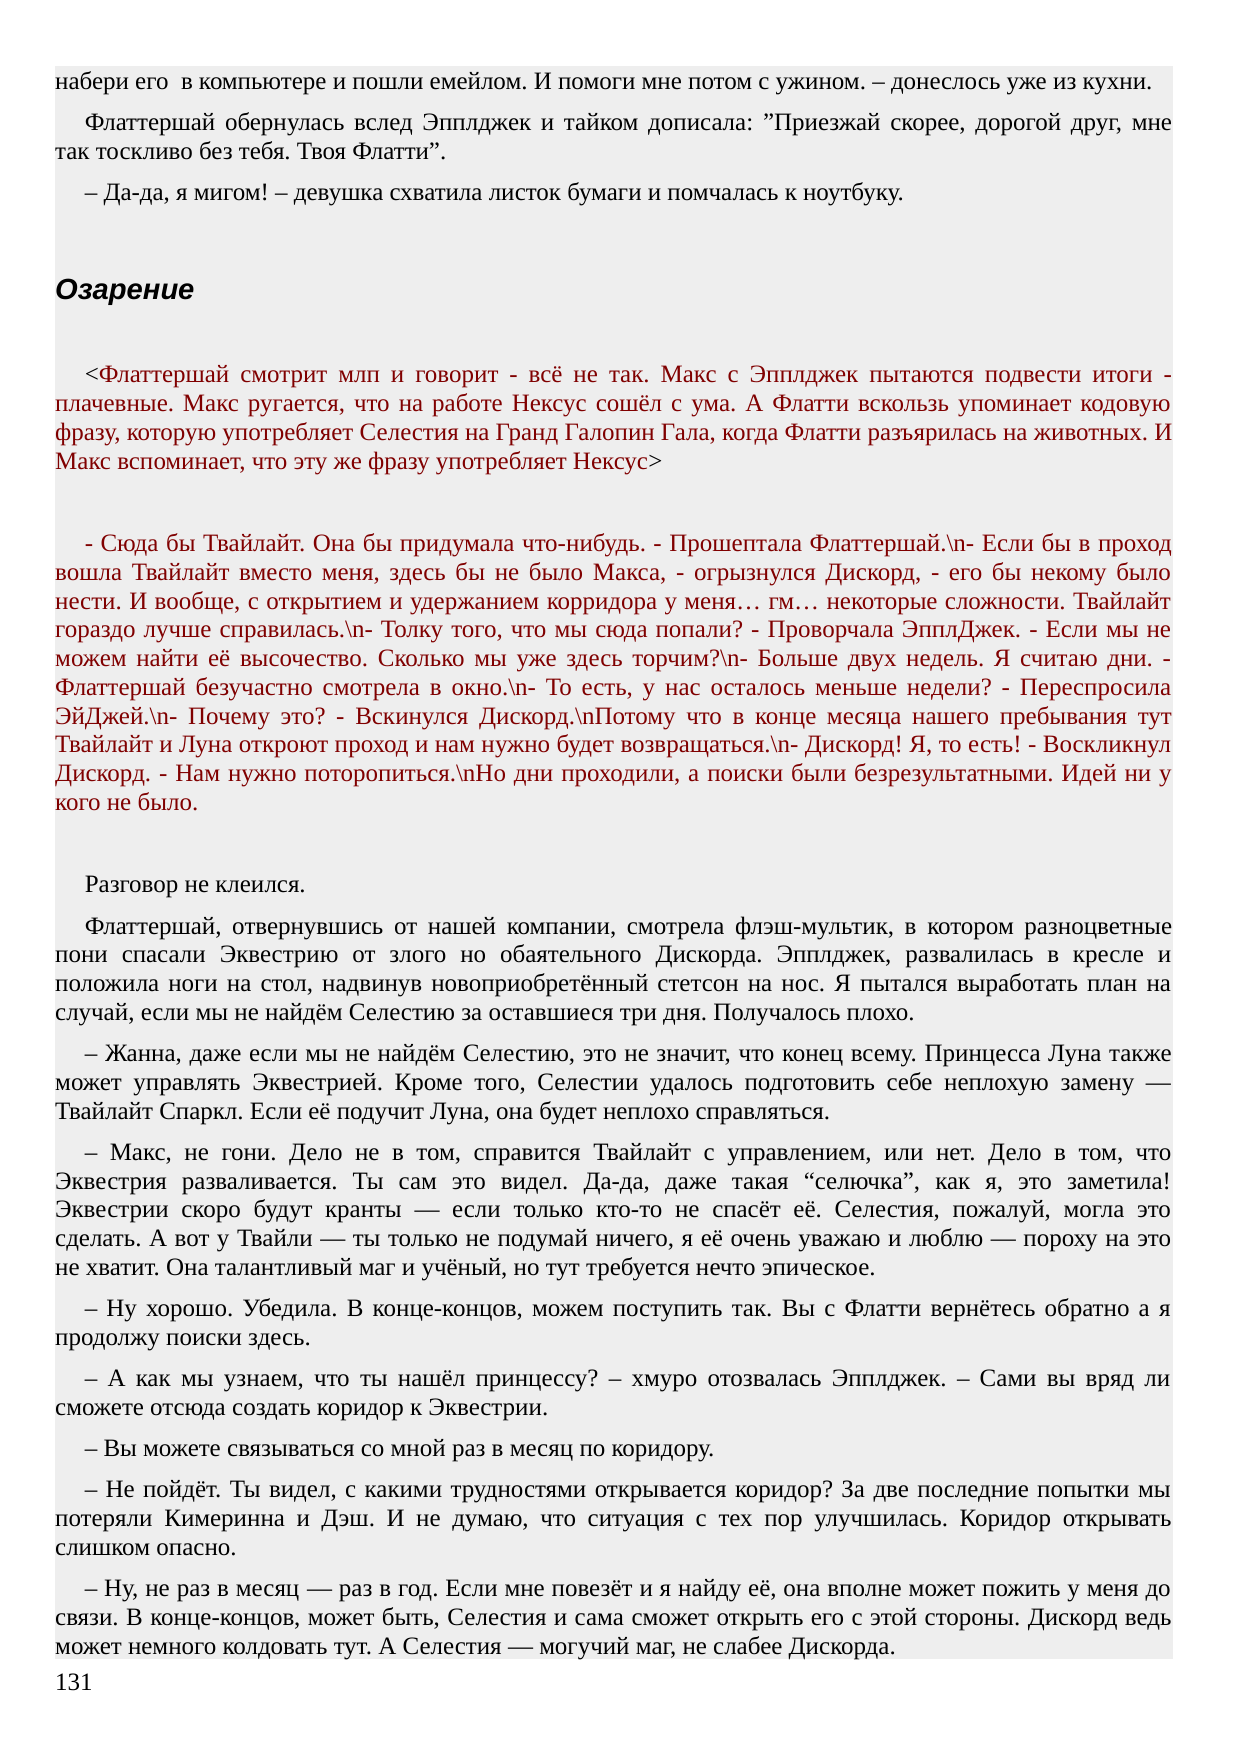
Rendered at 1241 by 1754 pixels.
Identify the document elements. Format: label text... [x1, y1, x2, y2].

text – Не пойдёт. Ты видел, с какими трудностями открывается коридор? За две последние попытки мы потеряли Кимеринна и Дэш. И не думаю, что ситуация с тех пор улучшилась. Коридор открывать слишком опасно. [55, 1474, 1173, 1561]
text – Вы можете связываться со мной раз в месяц по коридору. [55, 1433, 1173, 1462]
text – А как мы узнаем, что ты нашёл принцессу? – хмуро отозвалась Эпплджек. – Сами вы вряд ли сможете отсюда создать коридор к Эквестрии. [55, 1363, 1173, 1421]
text - Сюда бы Твайлайт. Она бы придумала что-нибудь. - Прошептала Флаттершай.\n- Если бы в проход вошла Твайлайт вместо меня, здесь бы не было Макса, - огрызнулся Дискорд, - его бы некому было нести. И вообще, с открытием и удержанием корридора у меня… гм… некоторые сложности. Твайлайт гораздо лучше справилась.\n- Толку того, что мы сюда попали? - Проворчала ЭпплДжек. - Если мы не можем найти её высочество. Сколько мы уже здесь торчим?\n- Больше двух недель. Я считаю дни. - Флаттершай безучастно смотрела в окно.\n- То есть, у нас осталось меньше недели? - Переспросила ЭйДжей.\n- Почему это? - Вскинулся Дискорд.\nПотому что в конце месяца нашего пребывания тут Твайлайт и Луна откроют проход и нам нужно будет возвращаться.\n- Дискорд! Я, то есть! - Воскликнул Дискорд. - Нам нужно поторопиться.\nНо дни проходили, а поиски были безрезультатными. Идей ни у кого не было. [55, 528, 1173, 816]
text набери его в компьютере и пошли емейлом. И помоги мне потом с ужином. – донеслось уже из кухни. [55, 66, 1173, 95]
subtitle Озарение [55, 272, 1173, 306]
text – Макс, не гони. Дело не в том, справится Твайлайт с управлением, или нет. Дело в том, что Эквестрия разваливается. Ты сам это видел. Да-да, даже такая “селючка”, как я, это заметила! Эквестрии скоро будут кранты — если только кто-то не спасёт её. Селестия, пожалуй, могла это сделать. А вот у Твайли — ты только не подумай ничего, я её очень уважаю и люблю — пороху на это не хватит. Она талантливый маг и учёный, но тут требуется нечто эпическое. [55, 1137, 1173, 1281]
text – Да-да, я мигом! – девушка схватила листок бумаги и помчалась к ноутбуку. [55, 177, 1173, 206]
text <Флаттершай смотрит млп и говорит - всё не так. Макс с Эпплджек пытаются подвести итоги - плачевные. Макс ругается, что на работе Нексус сошёл с ума. А Флатти вскользь упоминает кодовую фразу, которую употребляет Селестия на Гранд Галопин Гала, когда Флатти разъярилась на животных. И Макс вспоминает, что эту же фразу употребляет Нексус> [55, 359, 1173, 474]
text Разговор не клеился. [55, 869, 1173, 898]
text – Ну хорошо. Убедила. В конце-концов, можем поступить так. Вы с Флатти вернётесь обратно а я продолжу поиски здесь. [55, 1293, 1173, 1351]
text Флаттершай, отвернувшись от нашей компании, смотрела флэш-мультик, в котором разноцветные пони спасали Эквестрию от злого но обаятельного Дискорда. Эпплджек, развалилась в кресле и положила ноги на стол, надвинув новоприобретённый стетсон на нос. Я пытался выработать план на случай, если мы не найдём Селестию за оставшиеся три дня. Получалось плохо. [55, 911, 1173, 1026]
text – Жанна, даже если мы не найдём Селестию, это не значит, что конец всему. Принцесса Луна также может управлять Эквестрией. Кроме того, Селестии удалось подготовить себе неплохую замену — Твайлайт Спаркл. Если её подучит Луна, она будет неплохо справляться. [55, 1038, 1173, 1124]
text – Ну, не раз в месяц — раз в год. Если мне повезёт и я найду её, она вполне может пожить у меня до связи. В конце-концов, может быть, Селестия и сама сможет открыть его с этой стороны. Дискорд ведь может немного колдовать тут. А Селестия — могучий маг, не слабее Дискорда. [55, 1573, 1173, 1659]
text Флаттершай обернулась вслед Эпплджек и тайком дописала: ”Приезжай скорее, дорогой друг, мне так тоскливо без тебя. Твоя Флатти”. [55, 107, 1173, 165]
